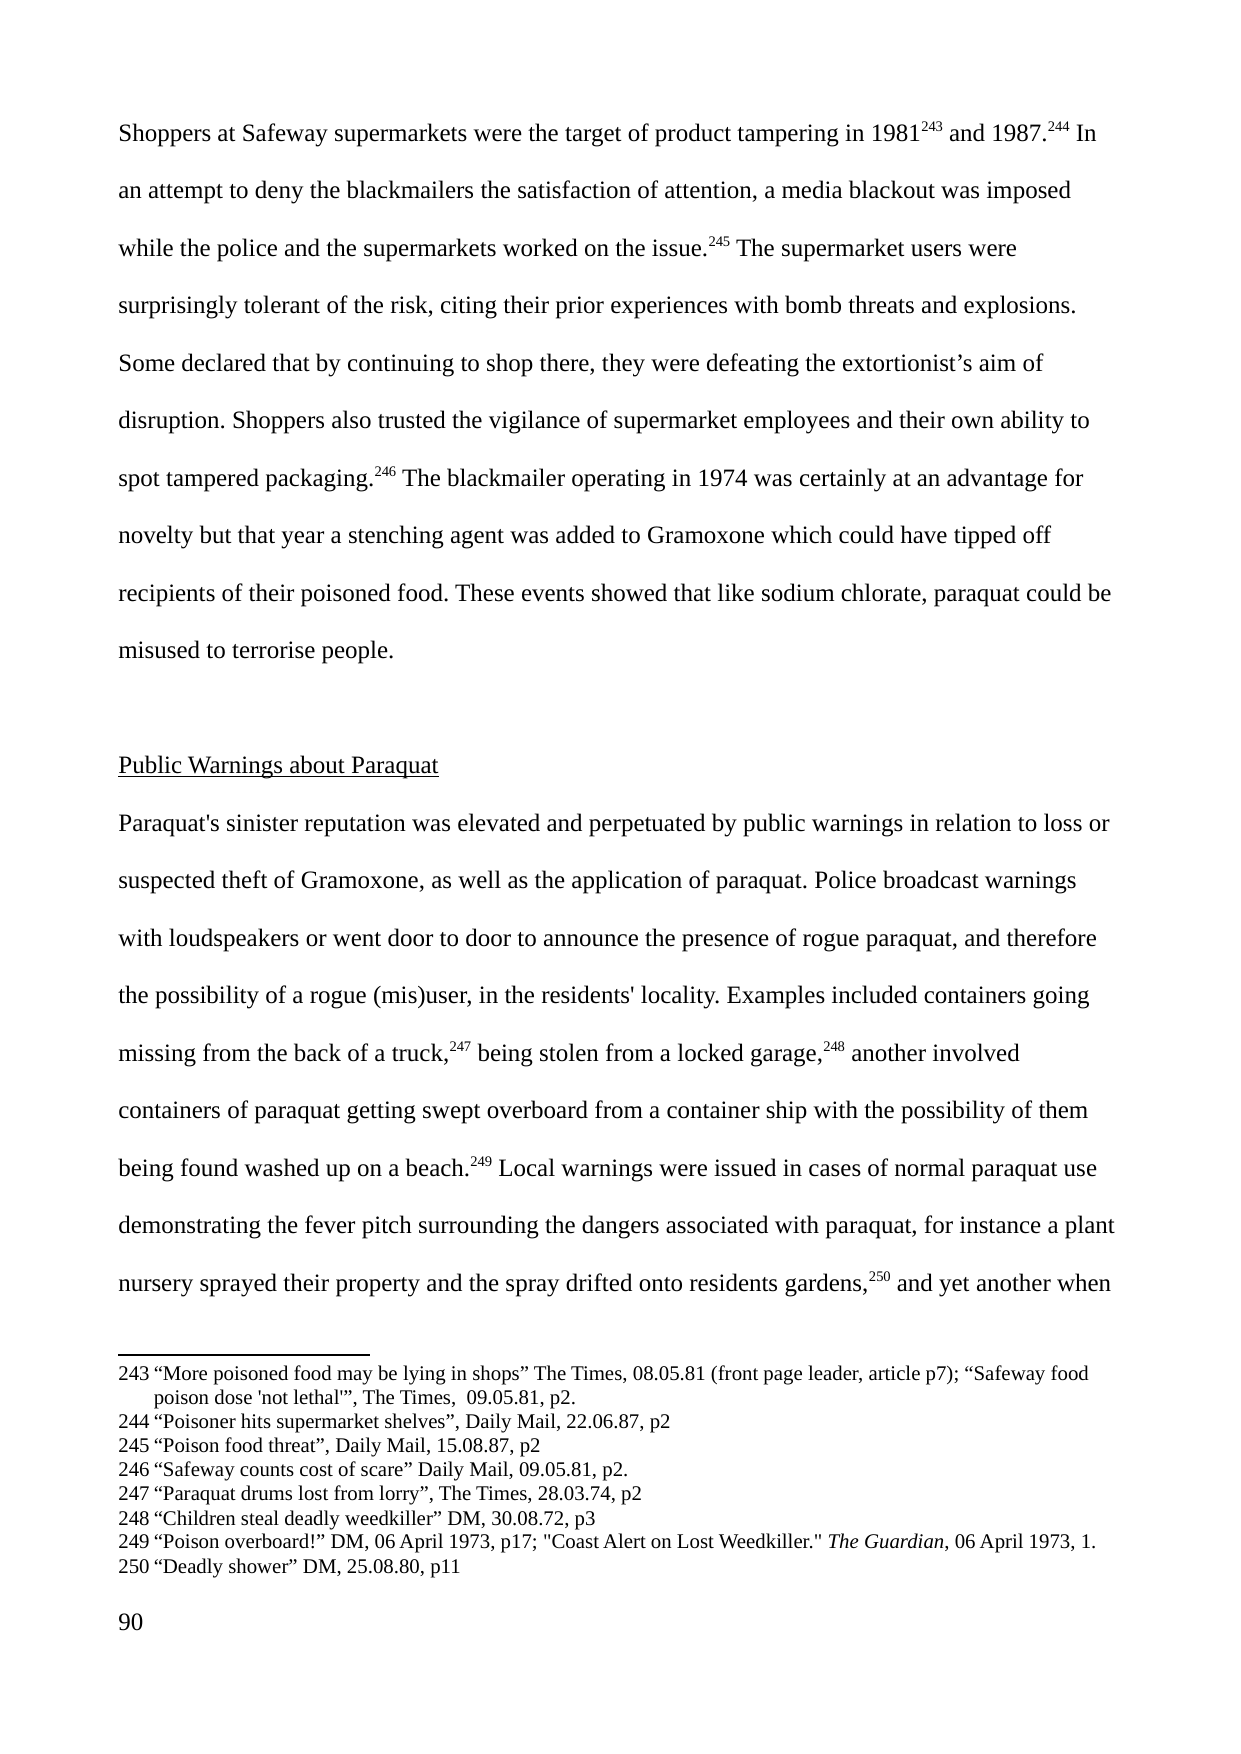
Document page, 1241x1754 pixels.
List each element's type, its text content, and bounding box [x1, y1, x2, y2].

text Public Warnings about Paraquat [118, 751, 1122, 779]
text “Poison food threat”, Daily Mail, 15.08.87, p2 [118, 1433, 1122, 1457]
text Shoppers at Safeway supermarkets were the target of product tampering in 1981 and 1987. In an attempt to deny the blackmailers the satisfaction of attention, a media blackout was imposed while the police and the supermarkets worked on the issue. The supermarket users were surprisingly tolerant of the risk, citing their prior experiences with bomb threats and explosions. Some declared that by continuing to shop there, they were defeating the extortionist’s aim of disruption. Shoppers also trusted the vigilance of supermarket employees and their own ability to spot tampered packaging. The blackmailer operating in 1974 was certainly at an advantage for novelty but that year a stenching agent was added to Gramoxone which could have tipped off recipients of their poisoned food. These events showed that like sodium chlorate, paraquat could be misused to terrorise people. [118, 118, 1122, 664]
text “Paraquat drums lost from lorry”, The Times, 28.03.74, p2 [118, 1481, 1122, 1505]
text “Poisoner hits supermarket shelves”, Daily Mail, 22.06.87, p2 [118, 1409, 1122, 1433]
text “Children steal deadly weedkiller” DM, 30.08.72, p3 [118, 1505, 1122, 1529]
text “Safeway counts cost of scare” Daily Mail, 09.05.81, p2. [118, 1457, 1122, 1481]
text “More poisoned food may be lying in shops” The Times, 08.05.81 (front page leader, article p7); “Safeway food poison dose 'not lethal'”, The Times, 09.05.81, p2. [118, 1361, 1122, 1409]
text “Deadly shower” DM, 25.08.80, p11 [118, 1553, 1122, 1578]
text Paraquat's sinister reputation was elevated and perpetuated by public warnings in relation to loss or suspected theft of Gramoxone, as well as the application of paraquat. Police broadcast warnings with loudspeakers or went door to door to announce the presence of rogue paraquat, and therefore the possibility of a rogue (mis)user, in the residents' locality. Examples included containers going missing from the back of a truck, being stolen from a locked garage, another involved containers of paraquat getting swept overboard from a container ship with the possibility of them being found washed up on a beach. Local warnings were issued in cases of normal paraquat use demonstrating the fever pitch surrounding the dangers associated with paraquat, for instance a plant nursery sprayed their property and the spray drifted onto residents gardens, and yet another when [118, 808, 1122, 1297]
text “Poison overboard!” DM, 06 April 1973, p17; "Coast Alert on Lost Weedkiller." The Guardian, 06 April 1973, 1. [118, 1529, 1122, 1553]
